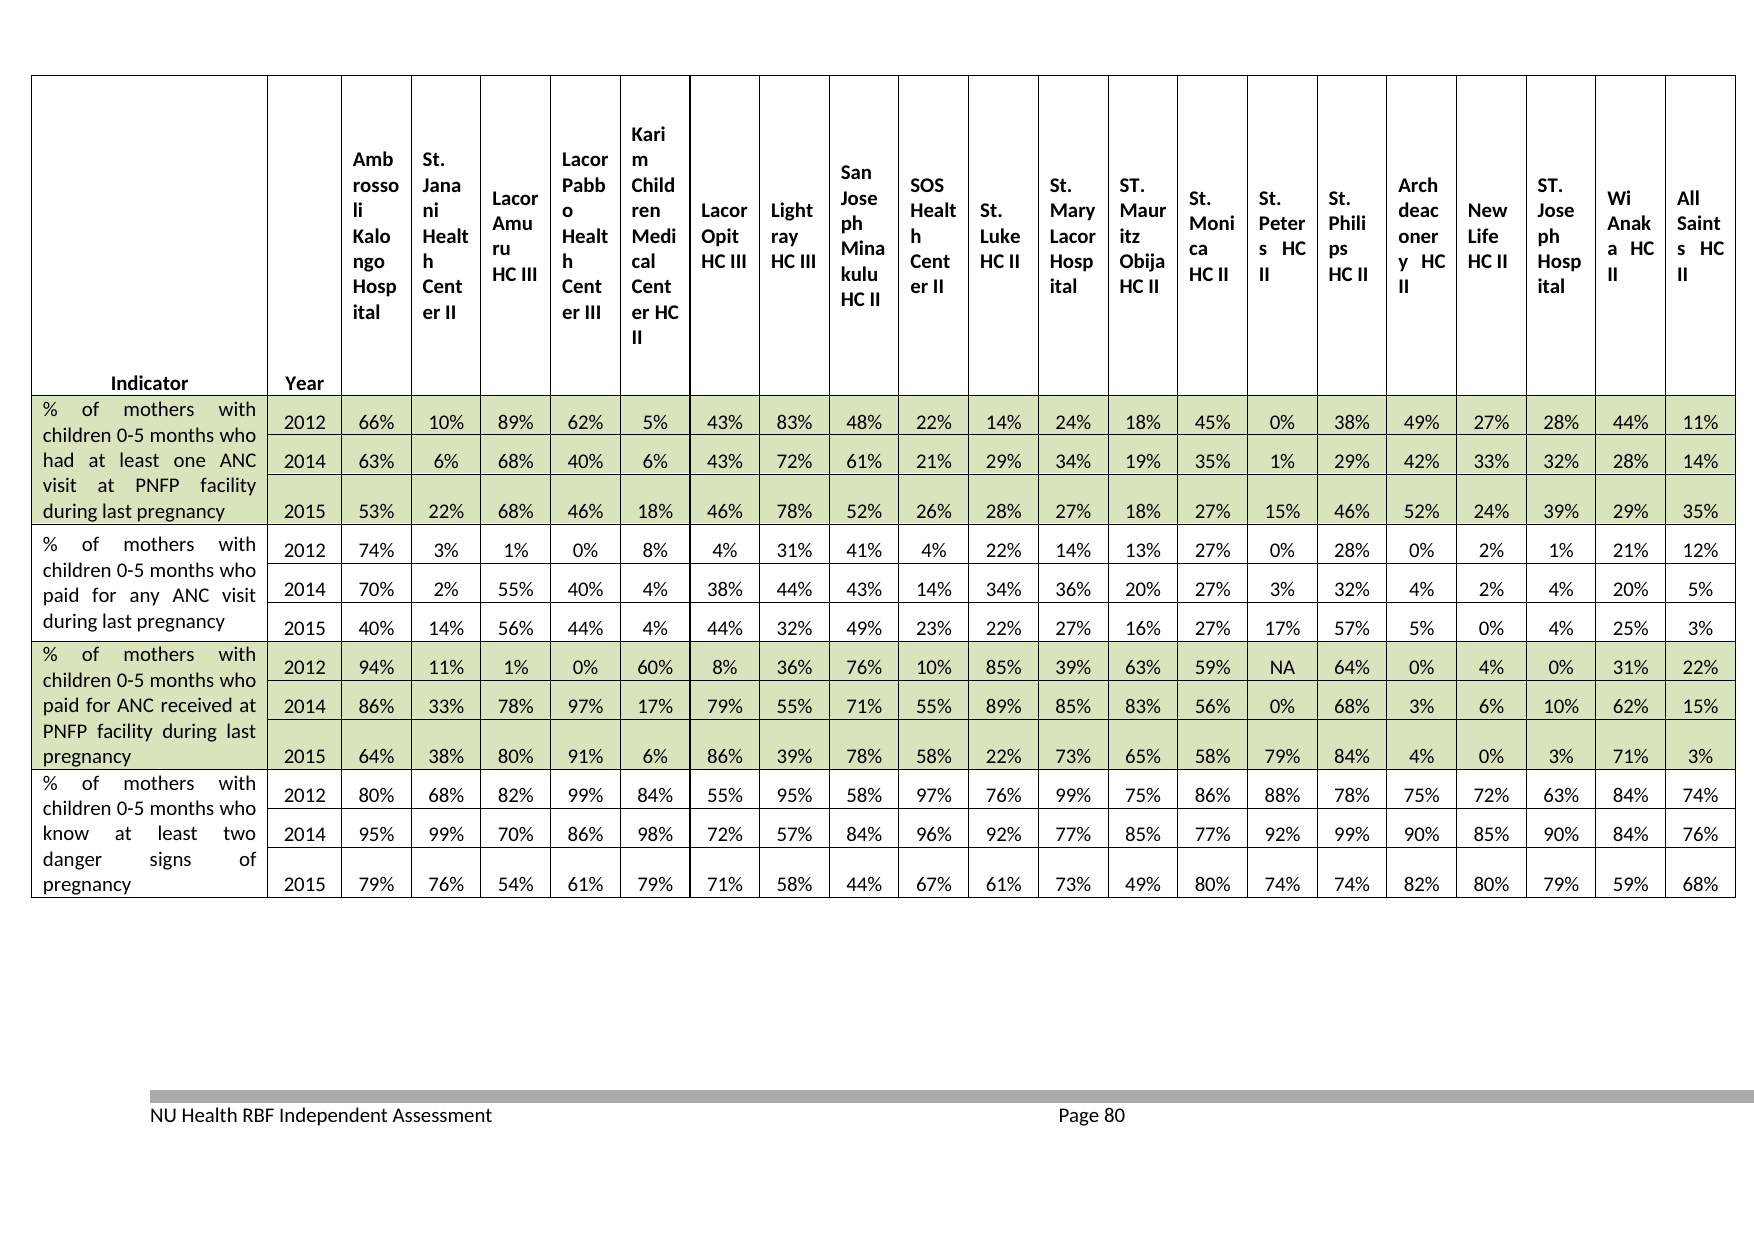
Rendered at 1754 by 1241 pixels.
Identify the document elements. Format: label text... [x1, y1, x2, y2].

table_cell 74% [1666, 770, 1735, 808]
table_cell 22% [1666, 642, 1735, 680]
table_cell 95% [760, 770, 829, 808]
table_cell 26% [899, 475, 968, 523]
table_cell 2012 [268, 642, 341, 680]
table_cell 61% [969, 848, 1038, 897]
table_cell 83% [1109, 681, 1177, 719]
table_cell St. Monica HC II [1178, 76, 1247, 395]
table_cell 10% [899, 642, 968, 680]
table_cell 76% [830, 642, 898, 680]
table_cell 55% [691, 770, 759, 808]
table_cell 62% [551, 396, 620, 434]
table_cell 62% [1596, 681, 1665, 719]
table_cell 64% [342, 720, 411, 769]
table_cell St. Janani Health Center II [412, 76, 480, 395]
table_cell 0% [1248, 681, 1317, 719]
table_cell 79% [621, 848, 689, 897]
table_cell 84% [1596, 809, 1665, 847]
table_cell 85% [1457, 809, 1526, 847]
table_cell 4% [621, 564, 689, 602]
table_cell 13% [1109, 525, 1177, 562]
table_cell ST. Joseph Hospital [1527, 76, 1595, 395]
table_cell 6% [621, 435, 689, 473]
table_cell 6% [412, 435, 480, 473]
table_cell % of mothers with children 0-5 months who had at least one ANC visit at PNFP facility during last pregnancy [32, 396, 267, 523]
table_cell 23% [899, 603, 968, 641]
table_cell 79% [1527, 848, 1595, 897]
table_cell 35% [1178, 435, 1247, 473]
table_cell 68% [1666, 848, 1735, 897]
table_cell 84% [1318, 720, 1386, 769]
table_cell 85% [969, 642, 1038, 680]
table_cell 2014 [268, 681, 341, 719]
table_cell 57% [1318, 603, 1386, 641]
table_cell 68% [1318, 681, 1386, 719]
table_cell 78% [830, 720, 898, 769]
table_cell 22% [969, 525, 1038, 562]
table_cell 79% [691, 681, 759, 719]
table_cell 22% [412, 475, 480, 523]
table_cell 32% [760, 603, 829, 641]
table_cell 5% [1666, 564, 1735, 602]
table_cell 0% [1248, 525, 1317, 562]
table_cell 55% [481, 564, 550, 602]
table_cell 86% [551, 809, 620, 847]
table_cell 40% [551, 564, 620, 602]
table_cell 76% [969, 770, 1038, 808]
table_cell 92% [1248, 809, 1317, 847]
table_cell 4% [621, 603, 689, 641]
table_cell 0% [1387, 642, 1456, 680]
table_cell 84% [830, 809, 898, 847]
table_cell 27% [1457, 396, 1526, 434]
table_cell 80% [1178, 848, 1247, 897]
table_cell 11% [1666, 396, 1735, 434]
table_cell 4% [1527, 564, 1595, 602]
table_cell 4% [1387, 720, 1456, 769]
table_cell 10% [412, 396, 480, 434]
table_cell 3% [1527, 720, 1595, 769]
table_cell 43% [691, 435, 759, 473]
table_cell 42% [1387, 435, 1456, 473]
table_cell 10% [1527, 681, 1595, 719]
table_cell 76% [1666, 809, 1735, 847]
table_cell % of mothers with children 0-5 months who paid for any ANC visit during last pregnancy [32, 525, 267, 641]
table_cell 89% [481, 396, 550, 434]
table_cell 15% [1248, 475, 1317, 523]
table_cell 1% [1248, 435, 1317, 473]
table_cell 68% [481, 475, 550, 523]
table_cell 11% [412, 642, 480, 680]
table_cell 60% [621, 642, 689, 680]
table_cell 86% [342, 681, 411, 719]
table_cell 52% [830, 475, 898, 523]
table_cell 53% [342, 475, 411, 523]
table_cell 75% [1387, 770, 1456, 808]
table_cell 77% [1039, 809, 1108, 847]
table_cell 0% [1387, 525, 1456, 562]
table_cell 39% [1039, 642, 1108, 680]
table_cell 14% [1666, 435, 1735, 473]
table_cell 29% [1596, 475, 1665, 523]
table_cell 27% [1178, 603, 1247, 641]
table_cell 28% [969, 475, 1038, 523]
table_cell 5% [1387, 603, 1456, 641]
table_cell 75% [1109, 770, 1177, 808]
table_cell % of mothers with children 0-5 months who paid for ANC received at PNFP facility during last pregnancy [32, 642, 267, 769]
table_cell 79% [342, 848, 411, 897]
table_cell Karim Children Medical Center HC II [621, 76, 689, 395]
table_cell 12% [1666, 525, 1735, 562]
table_cell 25% [1596, 603, 1665, 641]
table_cell 66% [342, 396, 411, 434]
table_cell 17% [1248, 603, 1317, 641]
table_cell 28% [1527, 396, 1595, 434]
table_cell 2012 [268, 525, 341, 562]
table_cell SOS Health Center II [899, 76, 968, 395]
table_cell 65% [1109, 720, 1177, 769]
table_cell 32% [1527, 435, 1595, 473]
table_cell 90% [1387, 809, 1456, 847]
table_cell 94% [342, 642, 411, 680]
table_cell 20% [1109, 564, 1177, 602]
table_cell 5% [621, 396, 689, 434]
table_cell 2014 [268, 564, 341, 602]
table_cell 82% [481, 770, 550, 808]
table_cell 91% [551, 720, 620, 769]
table_cell 18% [621, 475, 689, 523]
table_cell 38% [691, 564, 759, 602]
table_cell Lacor Amuru HC III [481, 76, 550, 395]
table_cell 49% [1387, 396, 1456, 434]
table_cell St. Mary Lacor Hospital [1039, 76, 1108, 395]
table_cell 22% [969, 603, 1038, 641]
table_cell 3% [1248, 564, 1317, 602]
table_cell 2015 [268, 720, 341, 769]
table_cell 95% [342, 809, 411, 847]
table_cell ST. Mauritz Obija HC II [1109, 76, 1177, 395]
table_cell 0% [1248, 396, 1317, 434]
table_cell 99% [1318, 809, 1386, 847]
table_cell 96% [899, 809, 968, 847]
table_cell New Life HC II [1457, 76, 1526, 395]
table_cell 16% [1109, 603, 1177, 641]
table_cell 21% [1596, 525, 1665, 562]
table_cell 33% [1457, 435, 1526, 473]
table_cell 2015 [268, 848, 341, 897]
table_cell 19% [1109, 435, 1177, 473]
table_cell 8% [621, 525, 689, 562]
table_cell 2014 [268, 435, 341, 473]
table_cell 79% [1248, 720, 1317, 769]
table_cell 61% [551, 848, 620, 897]
table_cell 18% [1109, 396, 1177, 434]
table_cell 49% [830, 603, 898, 641]
table_cell 44% [691, 603, 759, 641]
table_cell 70% [342, 564, 411, 602]
table_cell 97% [551, 681, 620, 719]
table_cell 80% [342, 770, 411, 808]
table_cell 80% [1457, 848, 1526, 897]
table_cell 63% [342, 435, 411, 473]
table_cell 89% [969, 681, 1038, 719]
table_cell 4% [1457, 642, 1526, 680]
table_cell 72% [760, 435, 829, 473]
table_cell All Saints HC II [1666, 76, 1735, 395]
table_cell 41% [830, 525, 898, 562]
table_cell 14% [412, 603, 480, 641]
table_cell 2% [412, 564, 480, 602]
table_cell 28% [1318, 525, 1386, 562]
table_cell 15% [1666, 681, 1735, 719]
table_cell 2% [1457, 525, 1526, 562]
table_cell 68% [412, 770, 480, 808]
table_cell 56% [1178, 681, 1247, 719]
table_cell San Joseph Minakulu HC II [830, 76, 898, 395]
table_cell 4% [1387, 564, 1456, 602]
table_cell 88% [1248, 770, 1317, 808]
table_cell 3% [412, 525, 480, 562]
table_cell Ambrossoli Kalongo Hospital [342, 76, 411, 395]
table_cell 24% [1039, 396, 1108, 434]
table_cell 28% [1596, 435, 1665, 473]
table_cell 24% [1457, 475, 1526, 523]
table_cell 2015 [268, 603, 341, 641]
table_cell 3% [1387, 681, 1456, 719]
table_cell St. Luke HC II [969, 76, 1038, 395]
table_cell 97% [899, 770, 968, 808]
table_cell 86% [1178, 770, 1247, 808]
table_cell 17% [621, 681, 689, 719]
table_cell 45% [1178, 396, 1247, 434]
table_cell 3% [1666, 603, 1735, 641]
table_cell 29% [969, 435, 1038, 473]
table_cell 58% [1178, 720, 1247, 769]
table_cell 64% [1318, 642, 1386, 680]
table_cell 44% [1596, 396, 1665, 434]
table_cell 55% [760, 681, 829, 719]
table_cell 36% [1039, 564, 1108, 602]
table_cell 36% [760, 642, 829, 680]
table_cell 59% [1596, 848, 1665, 897]
table_cell 2% [1457, 564, 1526, 602]
table_cell 78% [760, 475, 829, 523]
table_cell 44% [830, 848, 898, 897]
table_cell 73% [1039, 848, 1108, 897]
table_cell 21% [899, 435, 968, 473]
table_cell 68% [481, 435, 550, 473]
table_cell 27% [1178, 475, 1247, 523]
table_cell 46% [691, 475, 759, 523]
table_cell St. Philips HC II [1318, 76, 1386, 395]
table_cell 39% [760, 720, 829, 769]
table_cell Wi Anaka HC II [1596, 76, 1665, 395]
table_cell 27% [1039, 475, 1108, 523]
table_cell 46% [1318, 475, 1386, 523]
table_cell Year [268, 76, 341, 395]
table_cell 14% [969, 396, 1038, 434]
table_cell 32% [1318, 564, 1386, 602]
table_cell Archdeaconery HC II [1387, 76, 1456, 395]
table_cell 14% [899, 564, 968, 602]
table_cell 34% [969, 564, 1038, 602]
table_cell 77% [1178, 809, 1247, 847]
table_cell Lacor Pabbo Health Center III [551, 76, 620, 395]
table_cell 2014 [268, 809, 341, 847]
table_cell 20% [1596, 564, 1665, 602]
table_cell St. Peters HC II [1248, 76, 1317, 395]
table_cell 1% [1527, 525, 1595, 562]
table_cell 4% [899, 525, 968, 562]
table_cell 70% [481, 809, 550, 847]
table_cell 40% [342, 603, 411, 641]
table_cell 67% [899, 848, 968, 897]
table_cell 44% [551, 603, 620, 641]
table_cell 27% [1039, 603, 1108, 641]
table_cell 35% [1666, 475, 1735, 523]
table_cell 14% [1039, 525, 1108, 562]
table_cell 58% [760, 848, 829, 897]
table_cell 49% [1109, 848, 1177, 897]
table_cell 22% [899, 396, 968, 434]
table_cell 0% [1457, 720, 1526, 769]
table_cell 27% [1178, 564, 1247, 602]
table_cell Indicator [32, 76, 267, 395]
table_cell 71% [830, 681, 898, 719]
table_cell 58% [899, 720, 968, 769]
table_cell 4% [1527, 603, 1595, 641]
table_cell 1% [481, 642, 550, 680]
table_cell 43% [830, 564, 898, 602]
table_cell 8% [691, 642, 759, 680]
table_cell 74% [342, 525, 411, 562]
table_cell 38% [1318, 396, 1386, 434]
table_cell 54% [481, 848, 550, 897]
table_cell 92% [969, 809, 1038, 847]
table_cell 27% [1178, 525, 1247, 562]
table_cell 90% [1527, 809, 1595, 847]
table_cell 33% [412, 681, 480, 719]
table_cell 98% [621, 809, 689, 847]
table_cell Lacor Opit HC III [691, 76, 759, 395]
table_cell 46% [551, 475, 620, 523]
table_cell 2015 [268, 475, 341, 523]
table_cell 34% [1039, 435, 1108, 473]
table_cell 85% [1109, 809, 1177, 847]
table_cell 18% [1109, 475, 1177, 523]
table_cell Lightray HC III [760, 76, 829, 395]
table_cell 1% [481, 525, 550, 562]
table_cell 31% [1596, 642, 1665, 680]
table_cell 58% [830, 770, 898, 808]
table_cell 84% [1596, 770, 1665, 808]
table_cell 76% [412, 848, 480, 897]
table_cell 84% [621, 770, 689, 808]
table_cell % of mothers with children 0-5 months who know at least two danger signs of pregnancy [32, 770, 267, 897]
table_cell 56% [481, 603, 550, 641]
table_cell 22% [969, 720, 1038, 769]
table_cell 82% [1387, 848, 1456, 897]
table_cell 39% [1527, 475, 1595, 523]
table_cell 31% [760, 525, 829, 562]
table_cell 99% [412, 809, 480, 847]
table_cell 83% [760, 396, 829, 434]
table_cell NA [1248, 642, 1317, 680]
table_cell 44% [760, 564, 829, 602]
table_cell 71% [1596, 720, 1665, 769]
table_cell 0% [551, 525, 620, 562]
table_cell 48% [830, 396, 898, 434]
table_cell 80% [481, 720, 550, 769]
table_cell 43% [691, 396, 759, 434]
table_cell 55% [899, 681, 968, 719]
table_cell 85% [1039, 681, 1108, 719]
table_cell 99% [551, 770, 620, 808]
table_cell 63% [1109, 642, 1177, 680]
table_cell 0% [551, 642, 620, 680]
table_cell 6% [621, 720, 689, 769]
table_cell 0% [1457, 603, 1526, 641]
table_cell 6% [1457, 681, 1526, 719]
table_cell 99% [1039, 770, 1108, 808]
table_cell 29% [1318, 435, 1386, 473]
table_cell 72% [1457, 770, 1526, 808]
table_cell 2012 [268, 770, 341, 808]
table_cell 2012 [268, 396, 341, 434]
table_cell 63% [1527, 770, 1595, 808]
table_cell 57% [760, 809, 829, 847]
table_cell 71% [691, 848, 759, 897]
table_cell 73% [1039, 720, 1108, 769]
table_cell 74% [1318, 848, 1386, 897]
table_cell 61% [830, 435, 898, 473]
table_cell 4% [691, 525, 759, 562]
table_cell 78% [1318, 770, 1386, 808]
table_cell 86% [691, 720, 759, 769]
table_cell 59% [1178, 642, 1247, 680]
table_cell 38% [412, 720, 480, 769]
table_cell 3% [1666, 720, 1735, 769]
table_cell 52% [1387, 475, 1456, 523]
table_cell 72% [691, 809, 759, 847]
table_cell 78% [481, 681, 550, 719]
table_cell 74% [1248, 848, 1317, 897]
table_cell 40% [551, 435, 620, 473]
table_cell 0% [1527, 642, 1595, 680]
